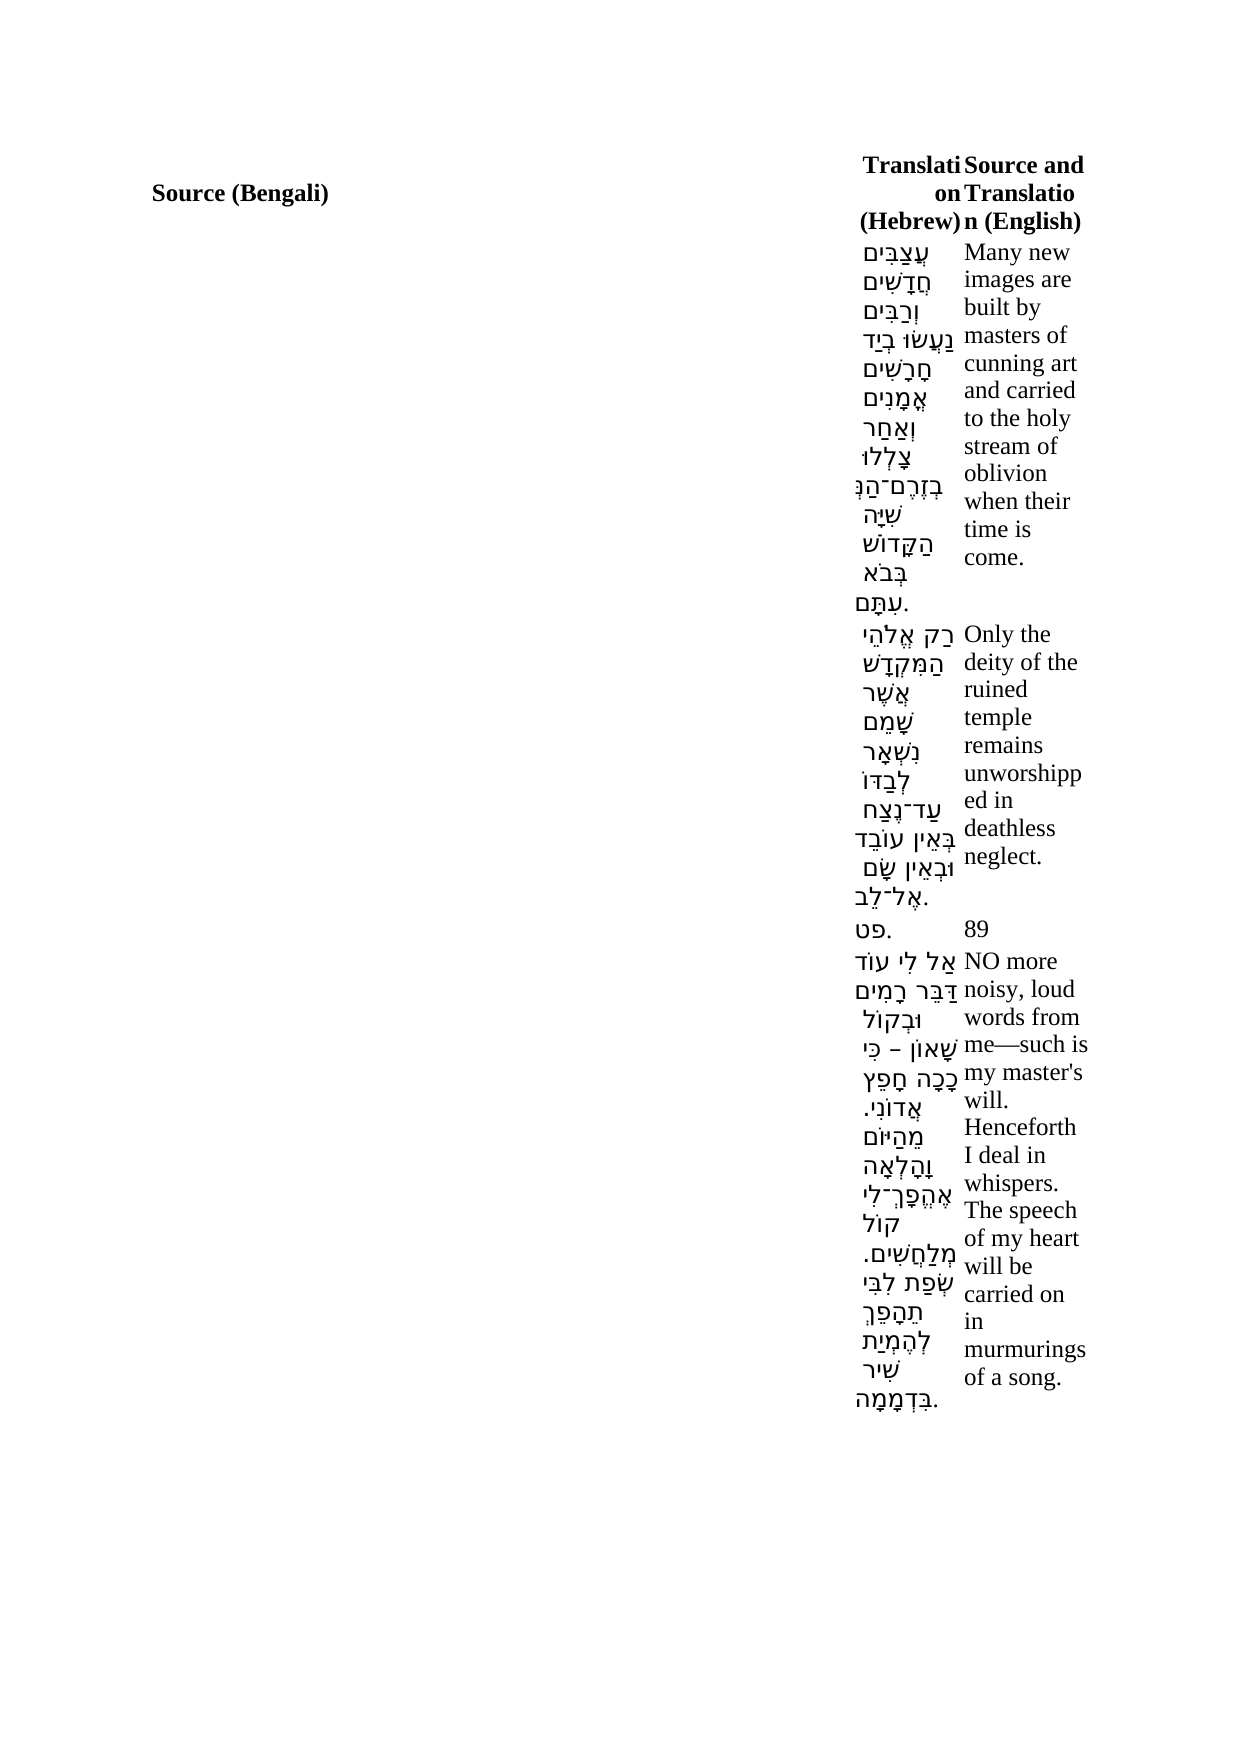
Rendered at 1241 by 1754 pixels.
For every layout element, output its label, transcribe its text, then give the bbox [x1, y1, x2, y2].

table_cell פט. [853, 913, 962, 946]
table_cell אַל לִי עוֹד דַּבֵּר רָמִים וּבְקוֹל שָׁאוֹן – כִּי כָכָה חָפֵץ אֲדוֹנִי. מֵהַיּוֹם וָהָלְאָה אֶהֱפָךְ־לִי קוֹל מְלַחֲשִׁים. שְׂפַת לִבִּי תֵהָפֵךְ לְהֶמְיַת שִׁיר בִּדְמָמָה. [853, 946, 962, 1415]
table_cell רַק אֱלֹהֵי הַמִּקְדָשׁ אֲשֶׁר שָׁמֵם נִשְׁאָר לְבַדּוֹ עַד־נֶצַח בְּאֵין עוֹבֵד וּבְאֵין שָׂם אֶל־לֵב. [853, 619, 962, 913]
table_cell Only the deity of the ruined temple remains unworshipped in deathless neglect. [962, 619, 1090, 913]
table_header Source (Bengali) [150, 150, 852, 236]
table_header Source and Translation (English) [962, 150, 1090, 236]
table_cell [150, 913, 852, 1415]
table_cell NO more noisy, loud words from me—such is my master's will. Henceforth I deal in whispers. The speech of my heart will be carried on in murmurings of a song. [962, 946, 1090, 1415]
table_cell Many new images are built by masters of cunning art and carried to the holy stream of oblivion when their time is come. [962, 236, 1090, 618]
table_cell 89 [962, 913, 1090, 946]
table_header Translation (Hebrew) [853, 150, 962, 236]
table_cell עֲצַבִּים חֲדָשִׁים וְרַבִּים נַעֲשׂוּ בְיַד חָרָשִׁים אֳמָנִים וְאַחַר צָלְלוּ בְזֶרֶם־הַנְּשִׁיָּה הַקָּדוֹשׁ בְּבֹא עִתָּם. [853, 236, 962, 618]
